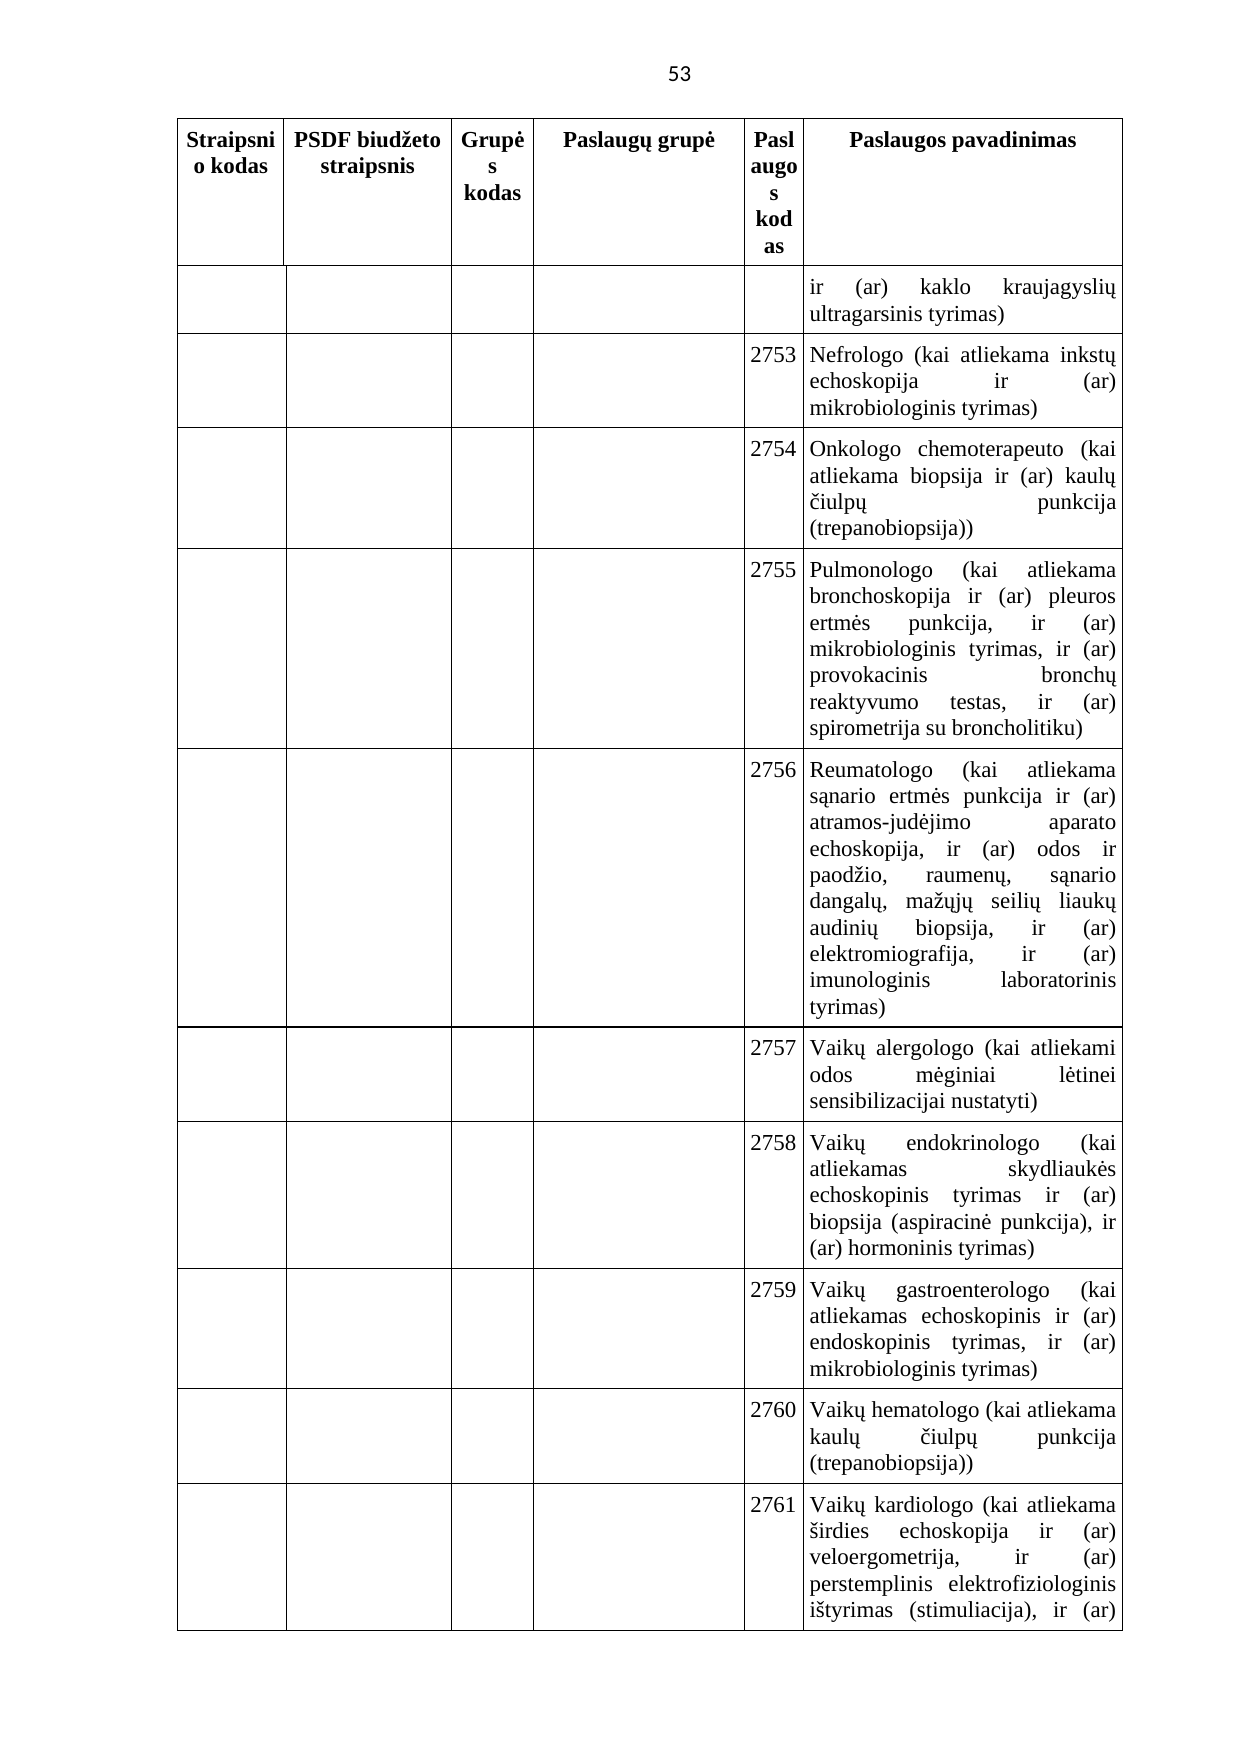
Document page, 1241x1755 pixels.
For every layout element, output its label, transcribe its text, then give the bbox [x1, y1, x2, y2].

table_header Paslaugos kodas [745, 119, 803, 265]
table_cell [287, 1484, 451, 1629]
table_cell Vaikų kardiologo (kai atliekama širdies echoskopija ir (ar) veloergometrija, ir (ar) perstemplinis elektrofiziologinis ištyrimas (stimuliacija), ir (ar) [804, 1484, 1122, 1629]
table_header Grupės kodas [452, 119, 533, 265]
table_cell [287, 549, 451, 748]
table_cell [534, 266, 744, 333]
table_cell [534, 1028, 744, 1121]
table_cell 2761 [745, 1484, 803, 1629]
table_cell [452, 1484, 533, 1629]
table_cell [534, 334, 744, 427]
table_cell [534, 1269, 744, 1388]
table_cell [452, 549, 533, 748]
table_cell [178, 1389, 286, 1482]
table_cell [178, 1028, 286, 1121]
table_cell [452, 334, 533, 427]
table_cell [452, 1122, 533, 1268]
table_cell 2757 [745, 1028, 803, 1121]
table_header Paslaugos pavadinimas [804, 119, 1122, 265]
table_cell [287, 1389, 451, 1482]
table_cell ir (ar) kaklo kraujagyslių ultragarsinis tyrimas) [804, 266, 1122, 333]
table_cell [287, 749, 451, 1026]
table_cell [534, 1122, 744, 1268]
table_cell [287, 334, 451, 427]
table_cell [178, 266, 286, 333]
table_cell 2753 [745, 334, 803, 427]
table_cell [287, 428, 451, 548]
table_cell [745, 266, 803, 333]
table_cell [534, 1484, 744, 1629]
table_cell [534, 749, 744, 1026]
table_cell [178, 334, 286, 427]
table_cell Onkologo chemoterapeuto (kai atliekama biopsija ir (ar) kaulų čiulpų punkcija (trepanobiopsija)) [804, 428, 1122, 548]
table_cell Vaikų hematologo (kai atliekama kaulų čiulpų punkcija (trepanobiopsija)) [804, 1389, 1122, 1482]
table_cell 2755 [745, 549, 803, 748]
table_cell Reumatologo (kai atliekama sąnario ertmės punkcija ir (ar) atramos-judėjimo aparato echoskopija, ir (ar) odos ir paodžio, raumenų, sąnario dangalų, mažųjų seilių liaukų audinių biopsija, ir (ar) elektromiografija, ir (ar) imunologinis laboratorinis tyrimas) [804, 749, 1122, 1026]
table_cell [534, 428, 744, 548]
table_header Straipsnio kodas [178, 119, 283, 265]
table_cell 2760 [745, 1389, 803, 1482]
table_cell [178, 749, 286, 1026]
table_cell 2758 [745, 1122, 803, 1268]
table_cell 2754 [745, 428, 803, 548]
table_cell Vaikų alergologo (kai atliekami odos mėginiai lėtinei sensibilizacijai nustatyti) [804, 1028, 1122, 1121]
table_cell 2759 [745, 1269, 803, 1388]
table_cell [287, 1122, 451, 1268]
table_cell [452, 428, 533, 548]
table_header Paslaugų grupė [534, 119, 744, 265]
table_cell [287, 266, 451, 333]
table_cell [534, 1389, 744, 1482]
table_cell [534, 549, 744, 748]
table_cell [452, 1028, 533, 1121]
table_cell [452, 1269, 533, 1388]
table_cell 2756 [745, 749, 803, 1026]
table_cell Pulmonologo (kai atliekama bronchoskopija ir (ar) pleuros ertmės punkcija, ir (ar) mikrobiologinis tyrimas, ir (ar) provokacinis bronchų reaktyvumo testas, ir (ar) spirometrija su broncholitiku) [804, 549, 1122, 748]
table_cell [452, 1389, 533, 1482]
table_header PSDF biudžeto straipsnis [284, 119, 451, 265]
table_cell [178, 1269, 286, 1388]
table_cell Nefrologo (kai atliekama inkstų echoskopija ir (ar) mikrobiologinis tyrimas) [804, 334, 1122, 427]
table_cell Vaikų gastroenterologo (kai atliekamas echoskopinis ir (ar) endoskopinis tyrimas, ir (ar) mikrobiologinis tyrimas) [804, 1269, 1122, 1388]
table_cell Vaikų endokrinologo (kai atliekamas skydliaukės echoskopinis tyrimas ir (ar) biopsija (aspiracinė punkcija), ir (ar) hormoninis tyrimas) [804, 1122, 1122, 1268]
table_cell [178, 1122, 286, 1268]
table_cell [452, 266, 533, 333]
table_cell [287, 1028, 451, 1121]
table_cell [178, 1484, 286, 1629]
table_cell [178, 549, 286, 748]
table_cell [287, 1269, 451, 1388]
table_cell [178, 428, 286, 548]
table_cell [452, 749, 533, 1026]
